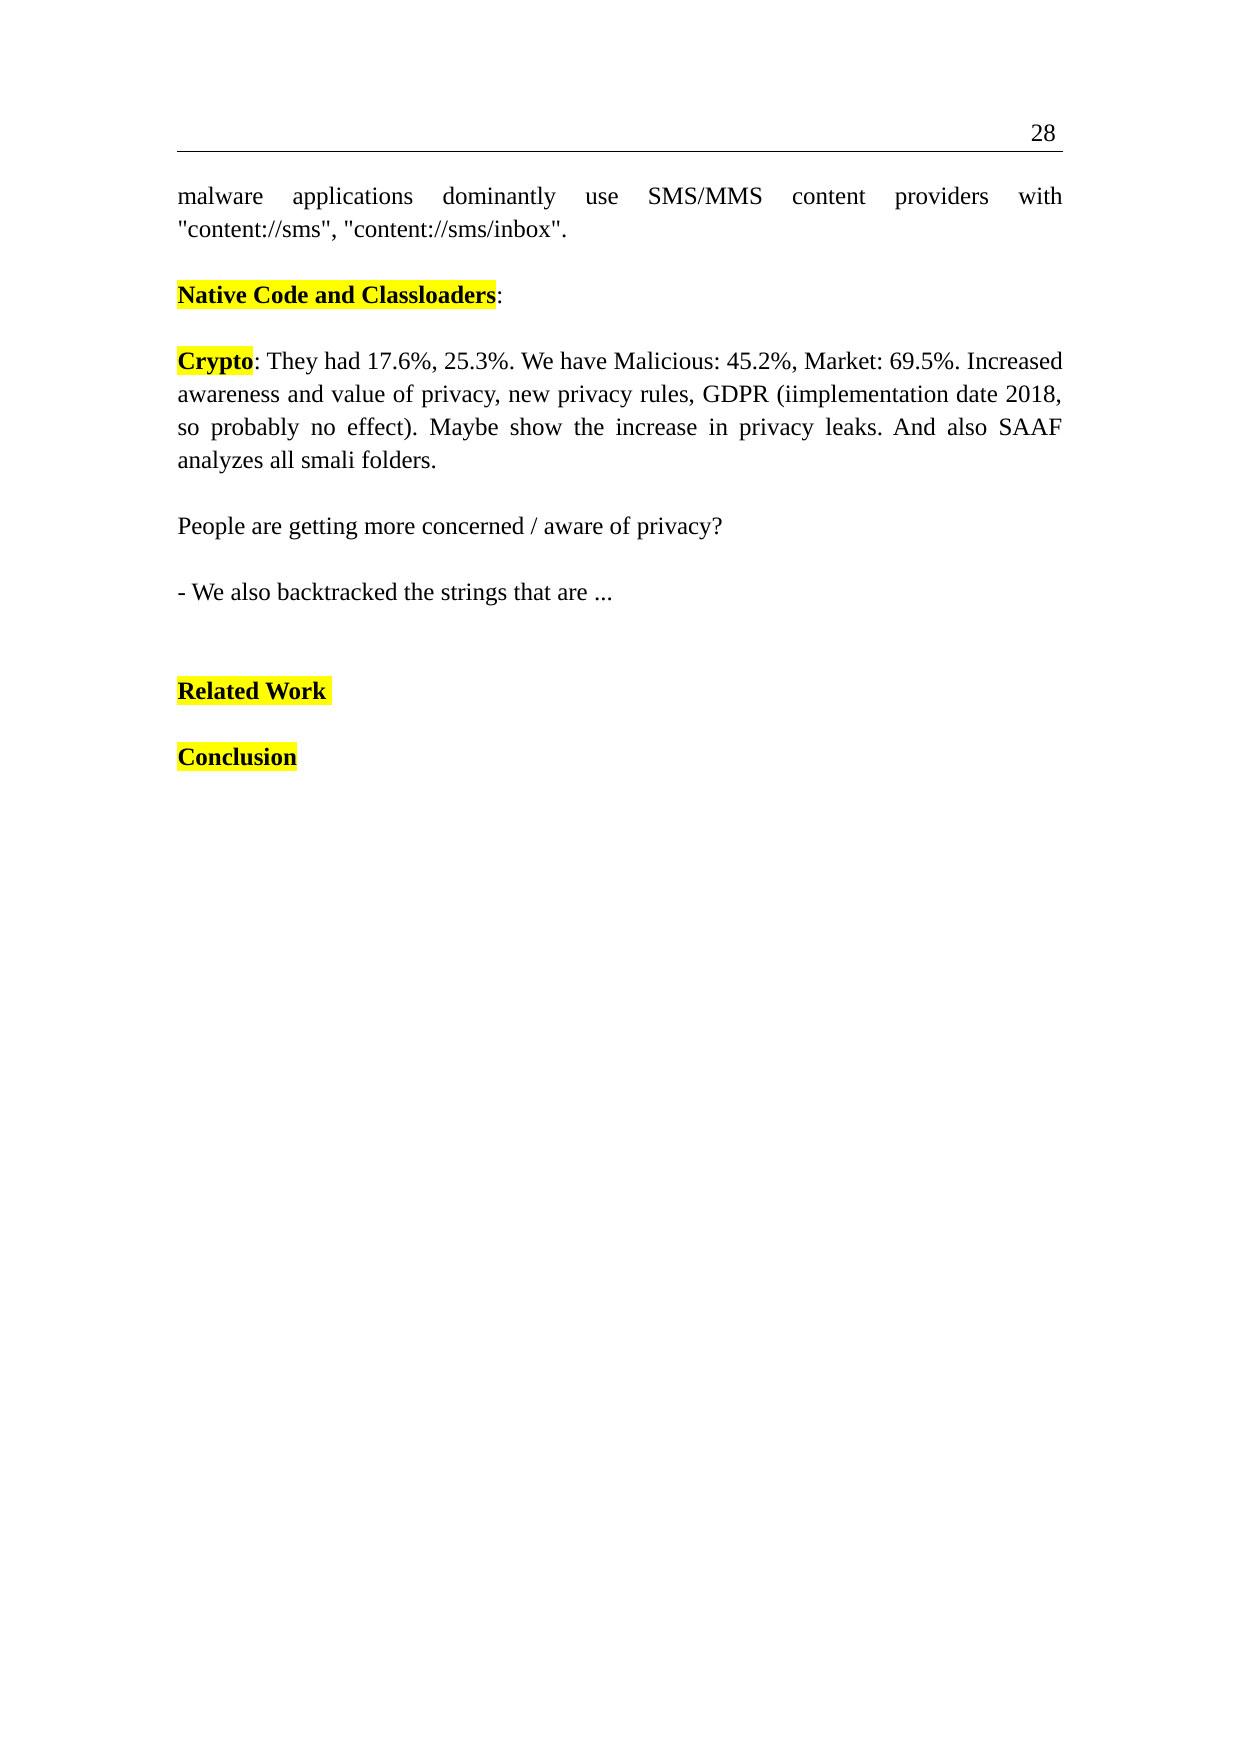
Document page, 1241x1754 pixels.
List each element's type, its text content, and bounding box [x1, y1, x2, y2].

text Related Work [177, 676, 1063, 705]
text malware applications dominantly use SMS/MMS content providers with "content://sms", "content://sms/inbox". [177, 181, 1063, 243]
text - We also backtracked the strings that are ... [177, 577, 1063, 606]
text Native Code and Classloaders: [177, 280, 1063, 309]
text People are getting more concerned / aware of privacy? [177, 511, 1063, 540]
text Conclusion [177, 742, 1063, 771]
text Crypto: They had 17.6%, 25.3%. We have Malicious: 45.2%, Market: 69.5%. Increased awareness and value of privacy, new privacy rules, GDPR (iimplementation date 2018, so probably no effect). Maybe show the increase in privacy leaks. And also SAAF analyzes all smali folders. [177, 346, 1063, 474]
